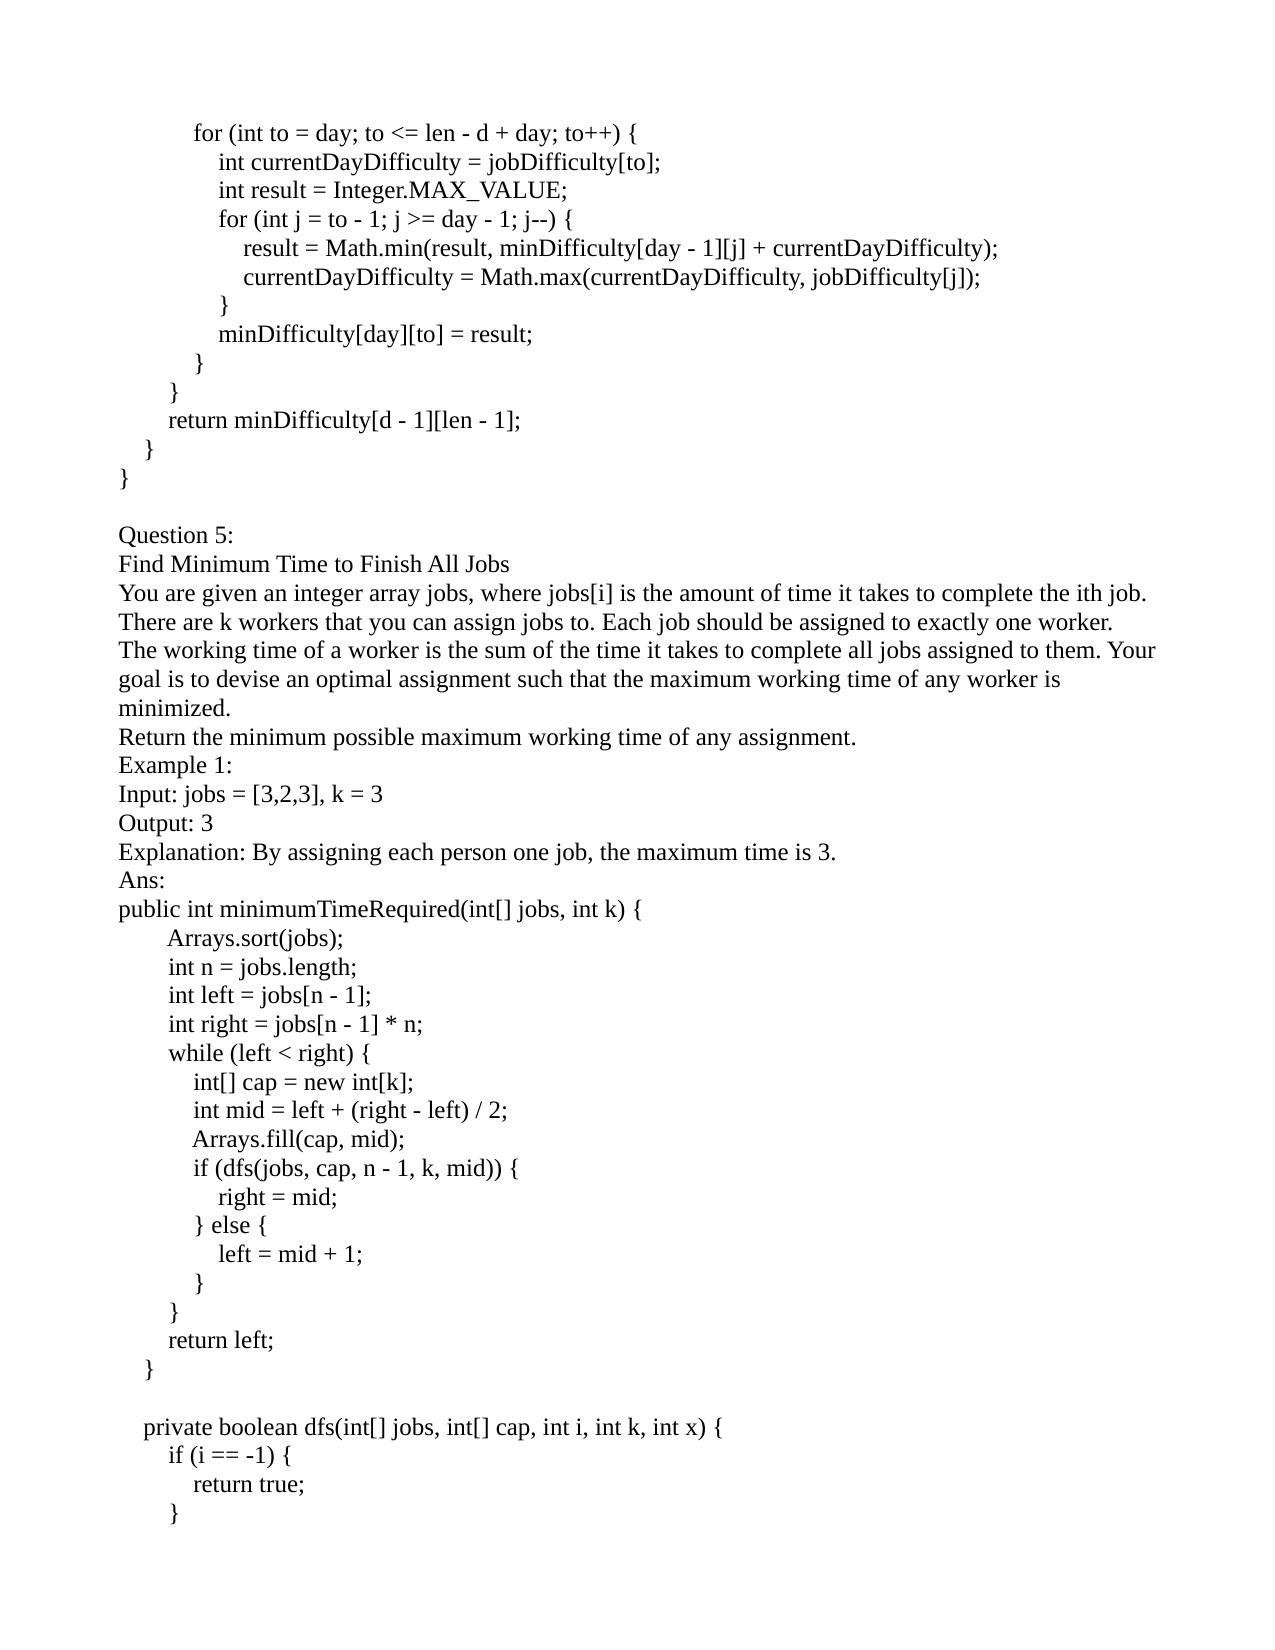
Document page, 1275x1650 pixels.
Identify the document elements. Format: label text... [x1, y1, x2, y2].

text Ans: [118, 866, 1157, 894]
text Arrays.sort(jobs); [118, 923, 1157, 952]
text public int minimumTimeRequired(int[] jobs, int k) { [118, 894, 1157, 923]
text if (dfs(jobs, cap, n - 1, k, mid)) { [118, 1153, 1157, 1182]
text } else { [118, 1211, 1157, 1239]
text while (left < right) { [118, 1038, 1157, 1067]
text private boolean dfs(int[] jobs, int[] cap, int i, int k, int x) { [118, 1412, 1157, 1441]
text } [118, 1354, 1157, 1383]
text left = mid + 1; [118, 1239, 1157, 1268]
text int n = jobs.length; [118, 952, 1157, 981]
text Input: jobs = [3,2,3], k = 3 [118, 779, 1157, 808]
text currentDayDifficulty = Math.max(currentDayDifficulty, jobDifficulty[j]); [118, 262, 1157, 291]
text } [118, 434, 1157, 463]
text You are given an integer array jobs, where jobs[i] is the amount of time it takes to complete the ith job. [118, 578, 1157, 607]
text } [118, 463, 1157, 492]
text } [118, 1498, 1157, 1527]
text } [118, 377, 1157, 406]
text } [118, 1268, 1157, 1297]
text for (int j = to - 1; j >= day - 1; j--) { [118, 204, 1157, 233]
text right = mid; [118, 1182, 1157, 1211]
text if (i == -1) { [118, 1441, 1157, 1469]
text for (int to = day; to <= len - d + day; to++) { [118, 118, 1157, 147]
text Arrays.fill(cap, mid); [118, 1124, 1157, 1153]
text Example 1: [118, 751, 1157, 779]
text int right = jobs[n - 1] * n; [118, 1009, 1157, 1038]
text Find Minimum Time to Finish All Jobs [118, 549, 1157, 578]
text int currentDayDifficulty = jobDifficulty[to]; [118, 147, 1157, 176]
text int left = jobs[n - 1]; [118, 981, 1157, 1009]
text int result = Integer.MAX_VALUE; [118, 176, 1157, 204]
text } [118, 1297, 1157, 1326]
text int mid = left + (right - left) / 2; [118, 1096, 1157, 1124]
text Explanation: By assigning each person one job, the maximum time is 3. [118, 837, 1157, 866]
text Question 5: [118, 521, 1157, 549]
text There are k workers that you can assign jobs to. Each job should be assigned to exactly one worker. The working time of a worker is the sum of the time it takes to complete all jobs assigned to them. Your goal is to devise an optimal assignment such that the maximum working time of any worker is minimized. [118, 607, 1157, 722]
text return left; [118, 1326, 1157, 1354]
text } [118, 348, 1157, 377]
text } [118, 291, 1157, 319]
text Return the minimum possible maximum working time of any assignment. [118, 722, 1157, 751]
text int[] cap = new int[k]; [118, 1067, 1157, 1096]
text result = Math.min(result, minDifficulty[day - 1][j] + currentDayDifficulty); [118, 233, 1157, 262]
text minDifficulty[day][to] = result; [118, 319, 1157, 348]
text Output: 3 [118, 808, 1157, 837]
text return minDifficulty[d - 1][len - 1]; [118, 406, 1157, 434]
text return true; [118, 1469, 1157, 1498]
